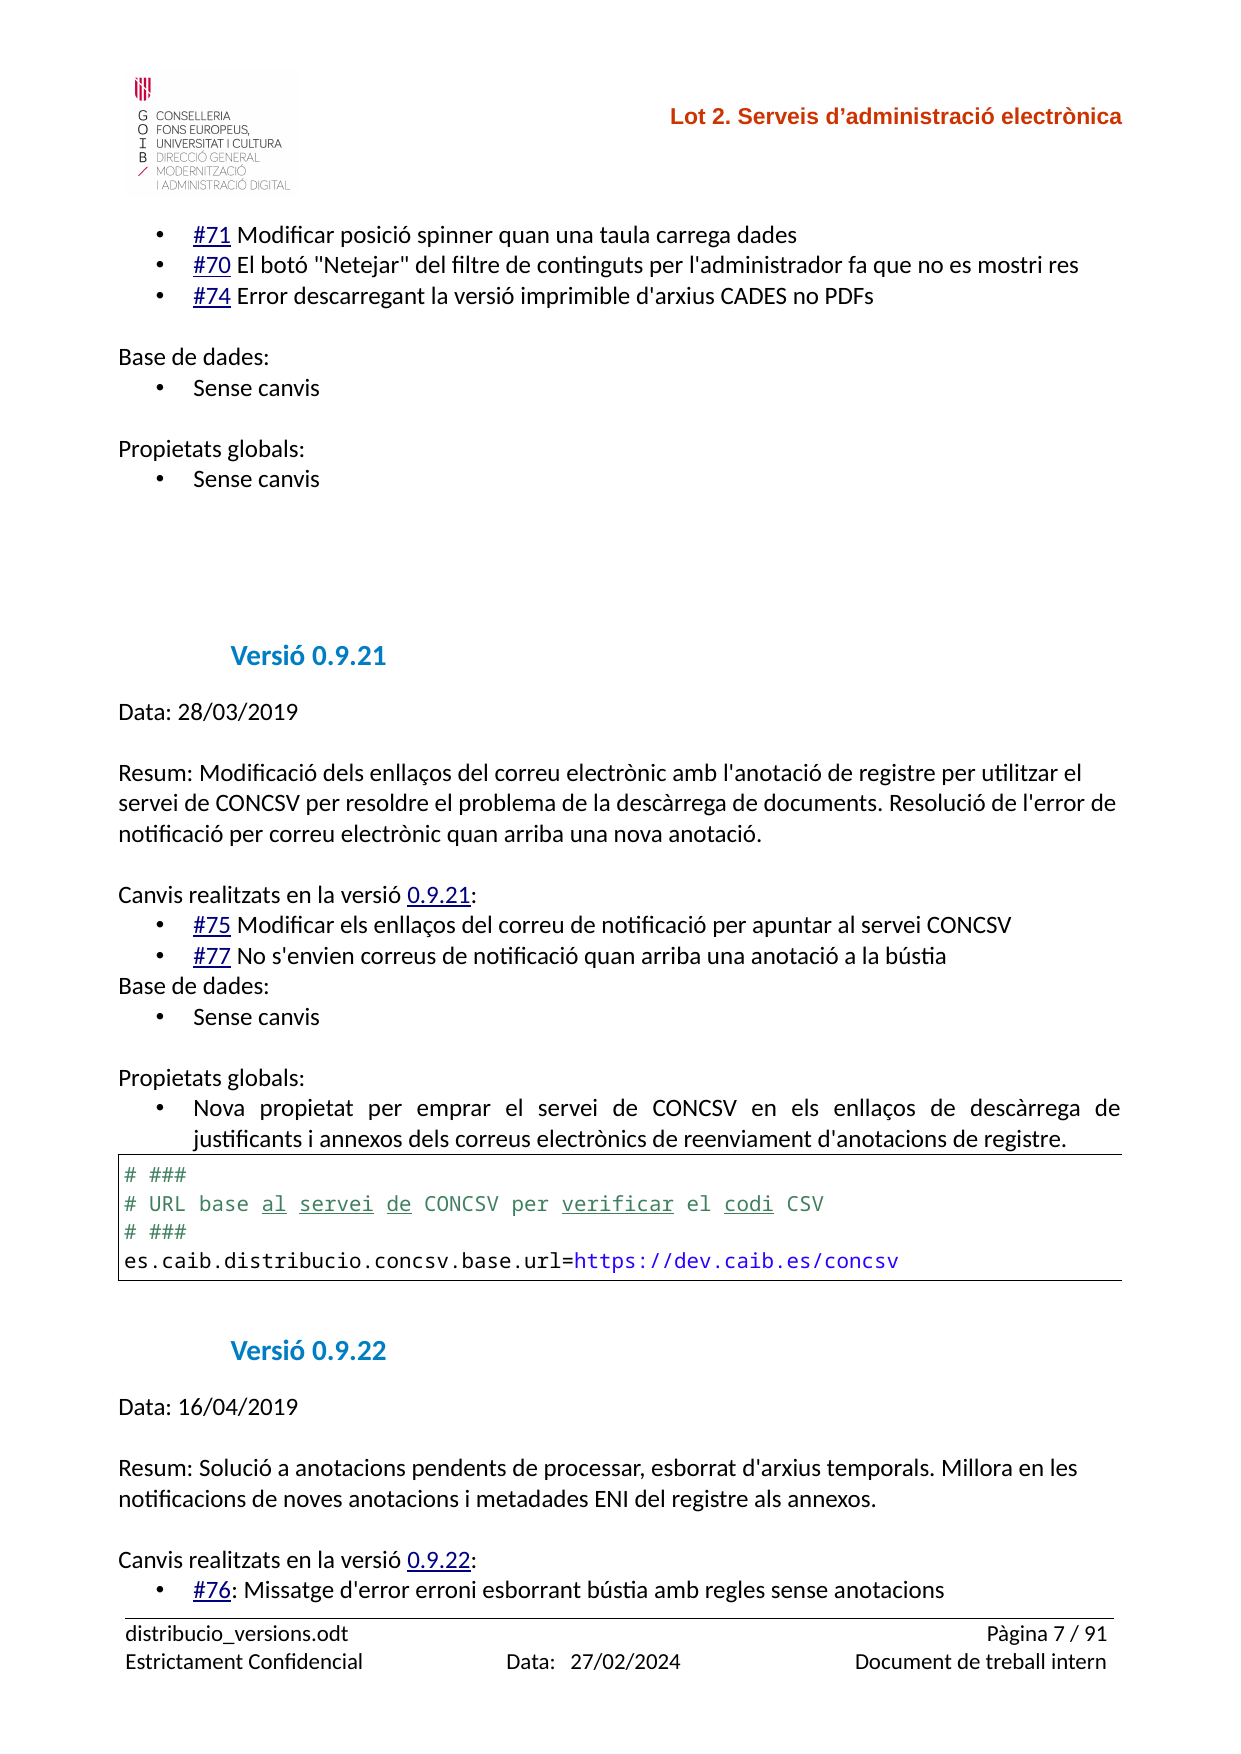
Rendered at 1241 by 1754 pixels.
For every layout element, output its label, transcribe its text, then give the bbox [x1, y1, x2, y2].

list Sense canvis [156, 1001, 1122, 1032]
text Propietats globals: [118, 1062, 1122, 1093]
list #74 Error descarregant la versió imprimible d'arxius CADES no PDFs [156, 280, 1122, 311]
text Base de dades: [118, 971, 1122, 1001]
picture [126, 70, 299, 197]
text Resum: Modificació dels enllaços del correu electrònic amb l'anotació de registre per utilitzar el servei de CONCSV per resoldre el problema de la descàrrega de documents. Resolució de l'error de notificació per correu electrònic quan arriba una nova anotació. [118, 757, 1122, 848]
list #76: Missatge d'error erroni esborrant bústia amb regles sense anotacions [156, 1574, 1122, 1605]
text Canvis realitzats en la versió 0.9.21: [118, 879, 1122, 909]
text Propietats globals: [118, 433, 1122, 463]
list Sense canvis [156, 372, 1122, 402]
list #71 Modificar posició spinner quan una taula carrega dades [156, 219, 1122, 250]
list #77 No s'envien correus de notificació quan arriba una anotació a la bústia [156, 940, 1122, 971]
list Nova propietat per emprar el servei de CONCSV en els enllaços de descàrrega de justificants i annexos dels correus electrònics de reenviament d'anotacions de registre. [156, 1093, 1122, 1154]
text Data: 28/03/2019 [118, 696, 1122, 726]
subtitle Versió 0.9.21 [153, 637, 1122, 672]
text Resum: Solució a anotacions pendents de processar, esborrat d'arxius temporals. Millora en les notificacions de noves anotacions i metadades ENI del registre als annexos. [118, 1452, 1122, 1513]
text Canvis realitzats en la versió 0.9.22: [118, 1544, 1122, 1574]
text Base de dades: [118, 341, 1122, 372]
table_header # ### # URL base al servei de CONCSV per verificar el codi CSV # ### es.caib.distribucio.concsv.base.url=https://dev.caib.es/concsv [119, 1155, 1122, 1280]
list #70 El botó "Netejar" del filtre de continguts per l'administrador fa que no es mostri res [156, 250, 1122, 280]
subtitle Versió 0.9.22 [153, 1332, 1122, 1368]
text Data: 16/04/2019 [118, 1391, 1122, 1422]
list #75 Modificar els enllaços del correu de notificació per apuntar al servei CONCSV [156, 909, 1122, 940]
list Sense canvis [156, 463, 1122, 494]
